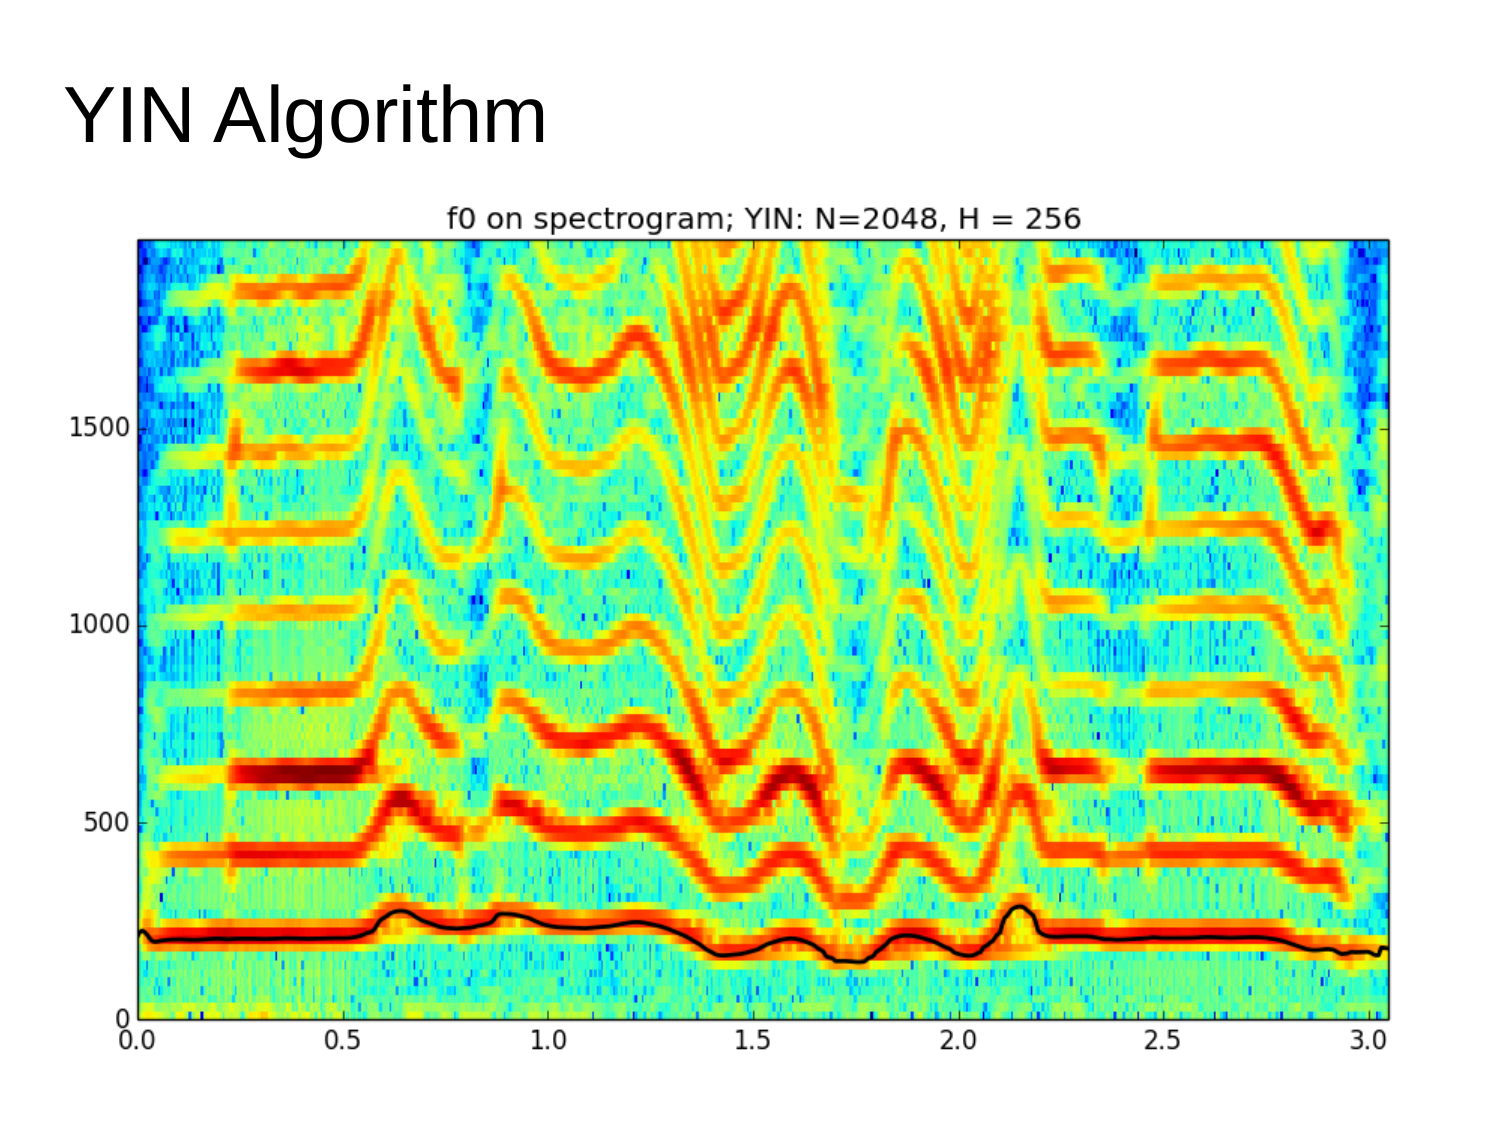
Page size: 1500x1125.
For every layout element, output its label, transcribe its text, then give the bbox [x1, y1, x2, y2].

picture [55, 184, 1441, 1081]
title YIN Algorithm [63, 21, 1414, 184]
